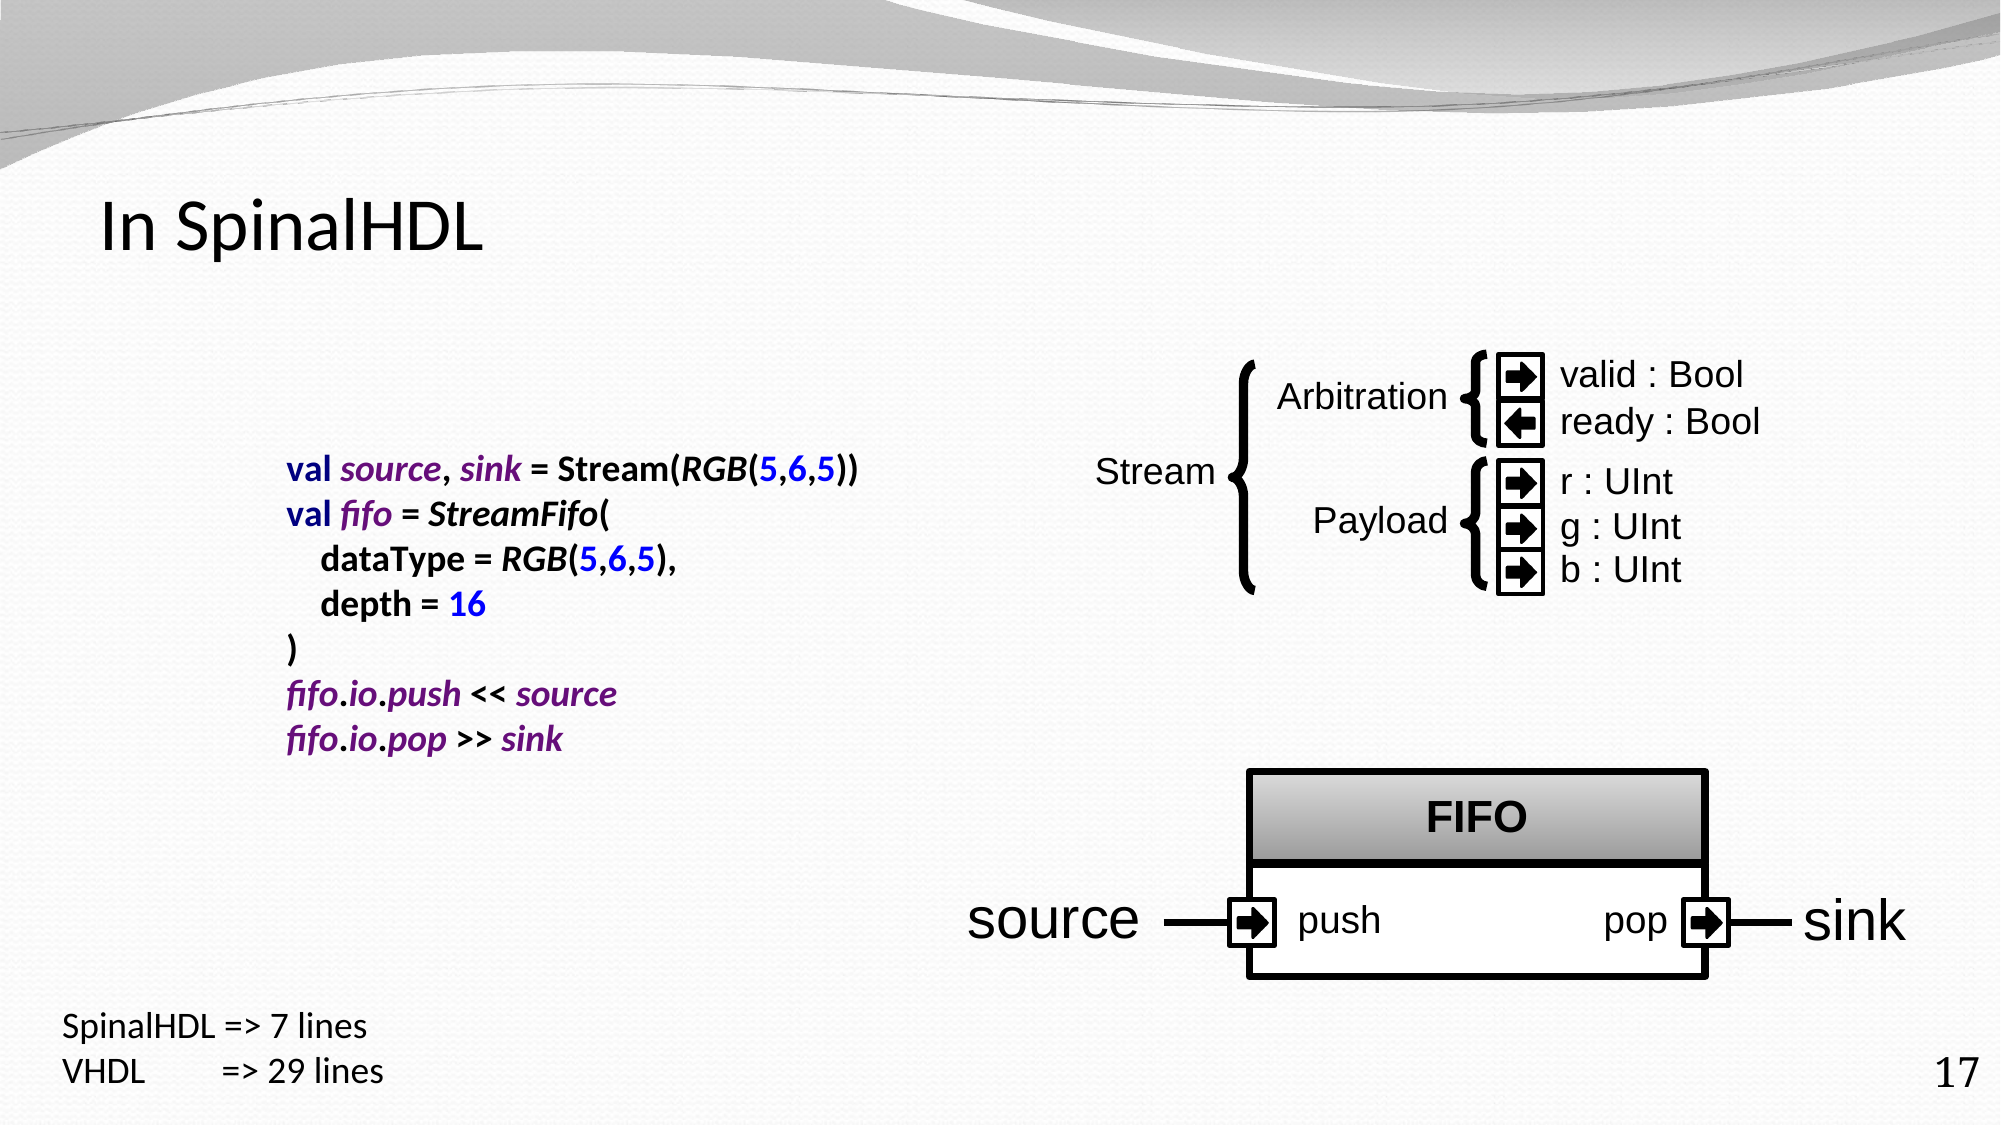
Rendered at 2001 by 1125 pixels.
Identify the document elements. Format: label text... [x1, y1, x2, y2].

text_box val source, sink = Stream(RGB(5,6,5)) val fifo = StreamFifo( dataType = RGB(5,6,5), depth = 16 ) fifo.io.push << source fifo.io.pop >> sink [271, 437, 880, 857]
title In SpinalHDL [99, 78, 1985, 266]
picture [0, 0, 2001, 1125]
text_box SpinalHDL => 7 lines VHDL => 29 lines [47, 993, 517, 1099]
text_box [1813, 1042, 1981, 1103]
